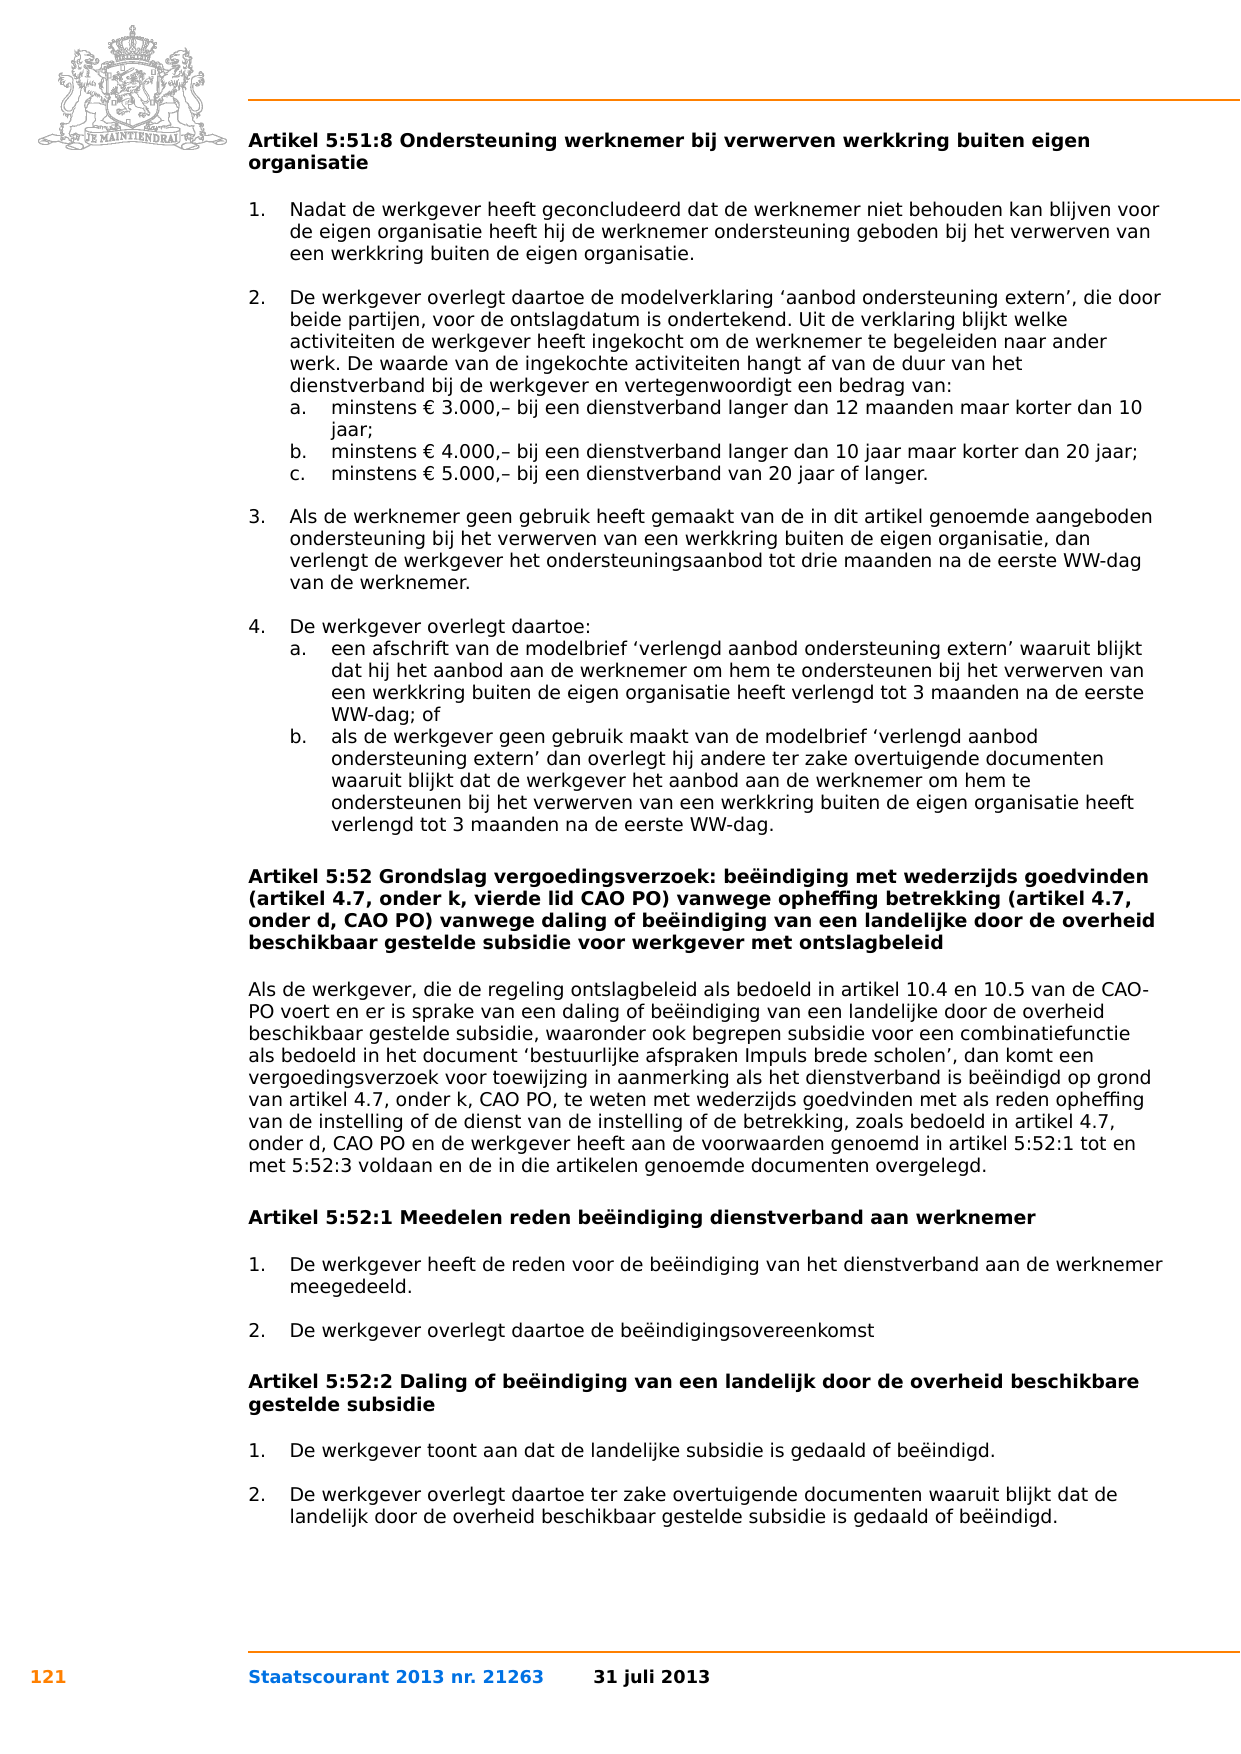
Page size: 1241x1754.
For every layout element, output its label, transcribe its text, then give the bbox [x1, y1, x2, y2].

text b. als de werkgever geen gebruik maakt van de modelbrief ‘verlengd aanbod ondersteuning extern’ dan overlegt hij andere ter zake overtuigende documenten waaruit blijkt dat de werkgever het aanbod aan de werknemer om hem te ondersteunen bij het verwerven van een werkkring buiten de eigen organisatie heeft verlengd tot 3 maanden na de eerste WW-dag. [289, 726, 1163, 836]
text a. minstens € 3.000,– bij een dienstverband langer dan 12 maanden maar korter dan 10 jaar; [289, 397, 1163, 441]
text 2. De werkgever overlegt daartoe de modelverklaring ‘aanbod ondersteuning extern’, die door beide partijen, voor de ontslagdatum is ondertekend. Uit de verklaring blijkt welke activiteiten de werkgever heeft ingekocht om de werknemer te begeleiden naar ander werk. De waarde van de ingekochte activiteiten hangt af van de duur van het dienstverband bij de werkgever en vertegenwoordigt een bedrag van: [248, 287, 1163, 397]
subtitle Artikel 5:52 Grondslag vergoedingsverzoek: beëindiging met wederzijds goedvinden (artikel 4.7, onder k, vierde lid CAO PO) vanwege opheffing betrekking (artikel 4.7, onder d, CAO PO) vanwege daling of beëindiging van een landelijke door de overheid beschikbaar gestelde subsidie voor werkgever met ontslagbeleid [248, 866, 1163, 954]
text 1. De werkgever heeft de reden voor de beëindiging van het dienstverband aan de werknemer meegedeeld. [248, 1254, 1163, 1298]
text Als de werkgever, die de regeling ontslagbeleid als bedoeld in artikel 10.4 en 10.5 van de CAO-PO voert en er is sprake van een daling of beëindiging van een landelijke door de overheid beschikbaar gestelde subsidie, waaronder ook begrepen subsidie voor een combinatiefunctie als bedoeld in het document ‘bestuurlijke afspraken Impuls brede scholen’, dan komt een vergoedingsverzoek voor toewijzing in aanmerking als het dienstverband is beëindigd op grond van artikel 4.7, onder k, CAO PO, te weten met wederzijds goedvinden met als reden opheffing van de instelling of de dienst van de instelling of de betrekking, zoals bedoeld in artikel 4.7, onder d, CAO PO en de werkgever heeft aan de voorwaarden genoemd in artikel 5:52:1 tot en met 5:52:3 voldaan en de in die artikelen genoemde documenten overgelegd. [248, 979, 1163, 1177]
text 1. Nadat de werkgever heeft geconcludeerd dat de werknemer niet behouden kan blijven voor de eigen organisatie heeft hij de werknemer ondersteuning geboden bij het verwerven van een werkkring buiten de eigen organisatie. [248, 199, 1163, 265]
subtitle Artikel 5:51:8 Ondersteuning werknemer bij verwerven werkkring buiten eigen organisatie [248, 130, 1163, 174]
text a. een afschrift van de modelbrief ‘verlengd aanbod ondersteuning extern’ waaruit blijkt dat hij het aanbod aan de werknemer om hem te ondersteunen bij het verwerven van een werkkring buiten de eigen organisatie heeft verlengd tot 3 maanden na de eerste WW-dag; of [289, 638, 1163, 726]
text c. minstens € 5.000,– bij een dienstverband van 20 jaar of langer. [289, 462, 1163, 484]
text 4. De werkgever overlegt daartoe: [248, 616, 1163, 638]
text b. minstens € 4.000,– bij een dienstverband langer dan 10 jaar maar korter dan 20 jaar; [289, 441, 1163, 462]
subtitle Artikel 5:52:2 Daling of beëindiging van een landelijk door de overheid beschikbare gestelde subsidie [248, 1371, 1163, 1415]
text 3. Als de werknemer geen gebruik heeft gemaakt van de in dit artikel genoemde aangeboden ondersteuning bij het verwerven van een werkkring buiten de eigen organisatie, dan verlengt de werkgever het ondersteuningsaanbod tot drie maanden na de eerste WW-dag van de werknemer. [248, 506, 1163, 594]
text 2. De werkgever overlegt daartoe ter zake overtuigende documenten waaruit blijkt dat de landelijk door de overheid beschikbaar gestelde subsidie is gedaald of beëindigd. [248, 1484, 1163, 1528]
text 2. De werkgever overlegt daartoe de beëindigingsovereenkomst [248, 1319, 1163, 1341]
picture [38, 25, 227, 150]
text 1. De werkgever toont aan dat de landelijke subsidie is gedaald of beëindigd. [248, 1440, 1163, 1462]
subtitle Artikel 5:52:1 Meedelen reden beëindiging dienstverband aan werknemer [248, 1207, 1163, 1229]
